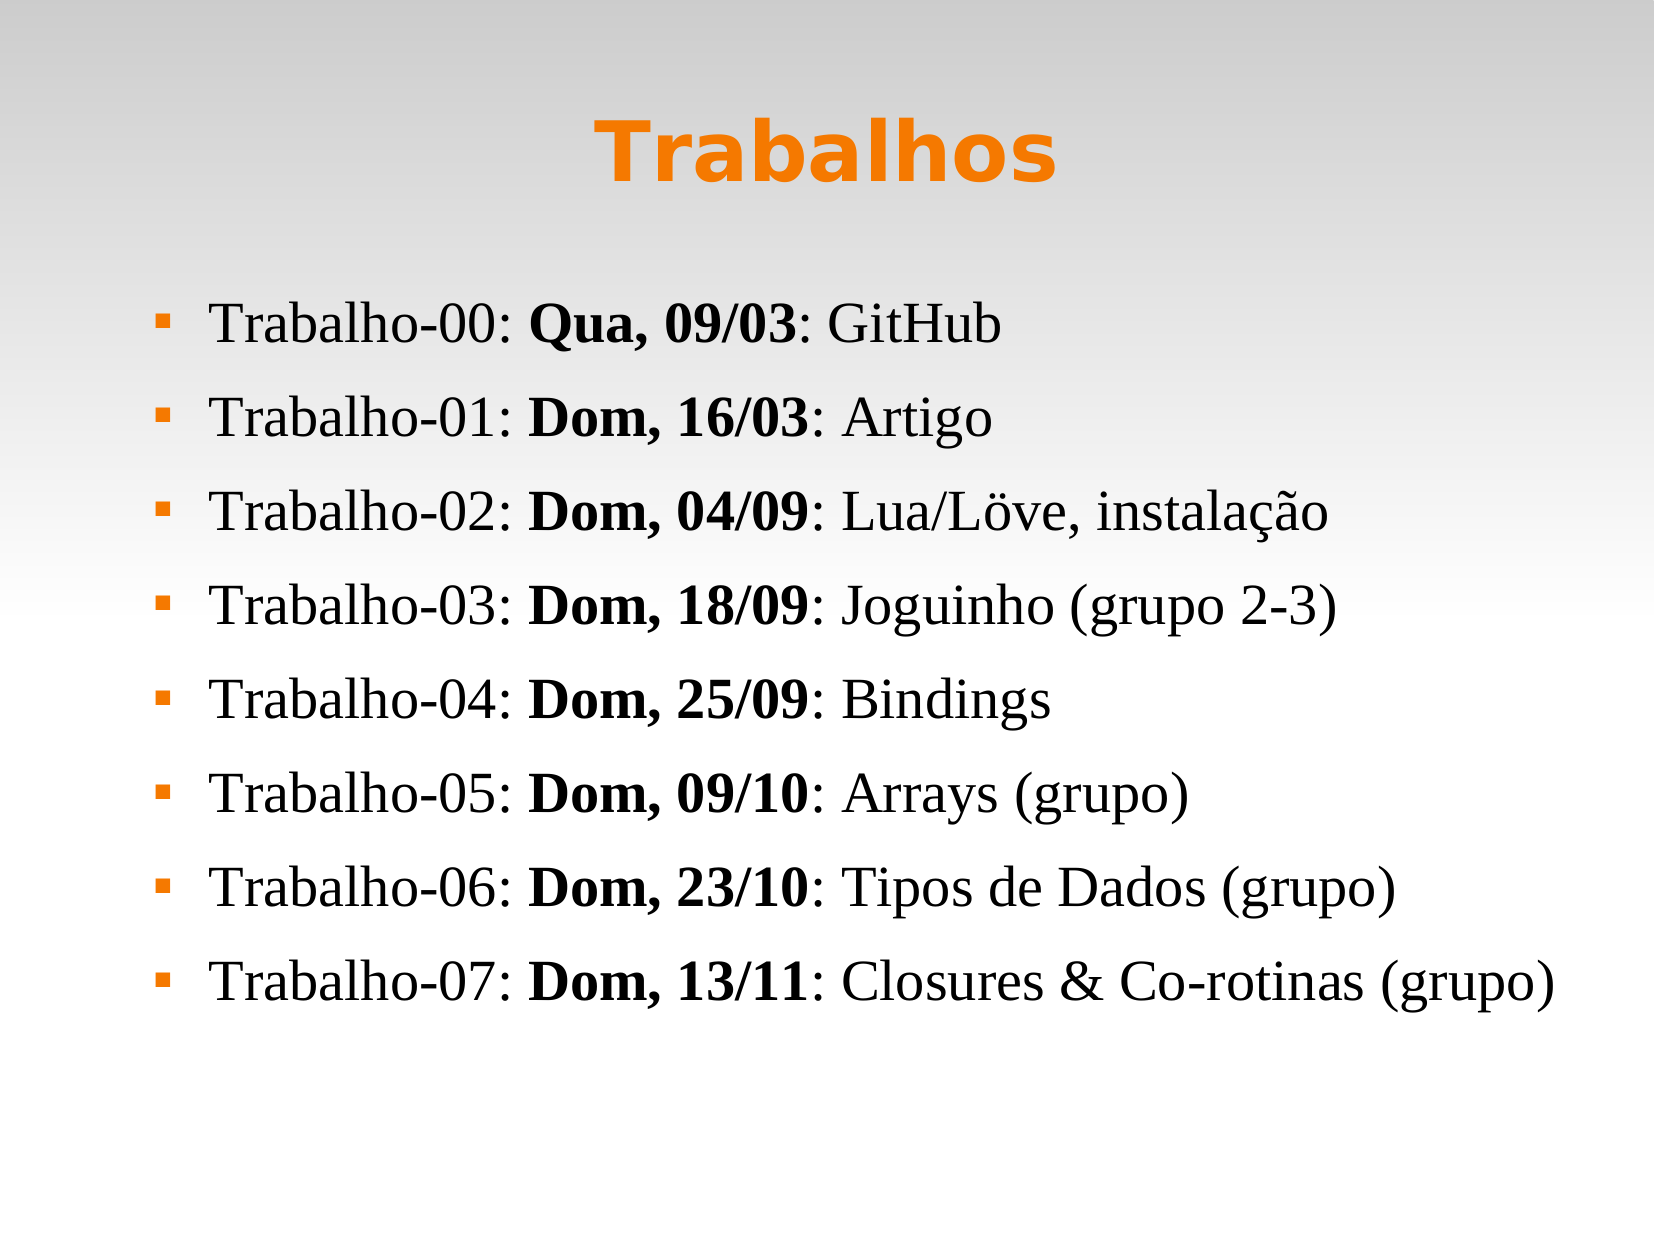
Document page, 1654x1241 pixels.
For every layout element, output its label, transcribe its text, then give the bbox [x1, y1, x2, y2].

list Trabalho-00: Qua, 09/03: GitHub Trabalho-01: Dom, 16/03: Artigo Trabalho-02: Dom, 04/09: Lua/Löve, instalação Trabalho-03: Dom, 18/09: Joguinho (grupo 2-3) Trabalho-04: Dom, 25/09: Bindings Trabalho-05: Dom, 09/10: Arrays (grupo) Trabalho-06: Dom, 23/10: Tipos de Dados (grupo) Trabalho-07: Dom, 13/11: Closures & Co-rotinas (grupo) [67, 290, 1592, 1176]
title Trabalhos [82, 49, 1571, 257]
